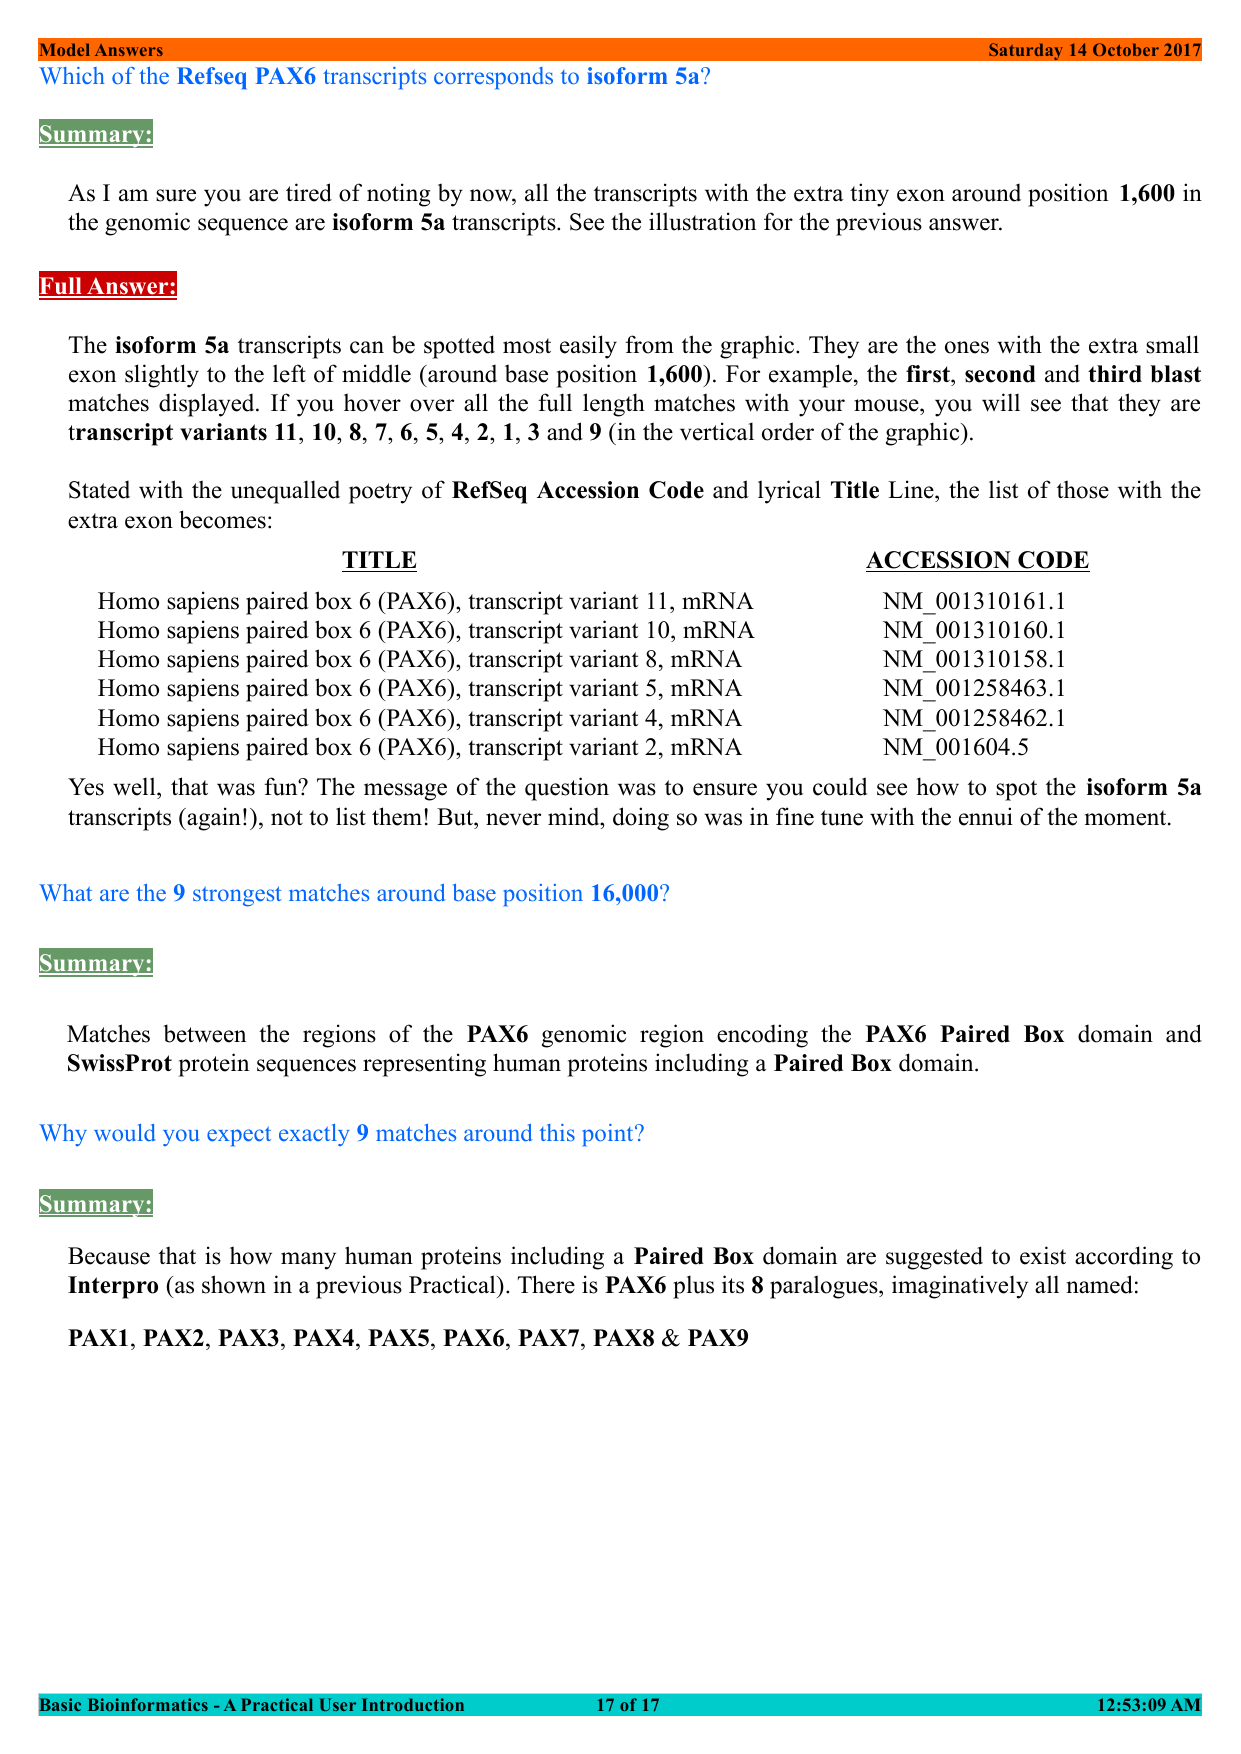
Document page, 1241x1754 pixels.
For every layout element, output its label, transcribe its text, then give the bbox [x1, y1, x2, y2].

text Summary: [38, 119, 1202, 148]
text Homo sapiens paired box 6 (PAX6), transcript variant 8, mRNA NM_001310158.1 [97, 644, 1202, 673]
text Homo sapiens paired box 6 (PAX6), transcript variant 5, mRNA NM_001258463.1 [97, 673, 1202, 702]
text Matches between the regions of the PAX6 genomic region encoding the PAX6 Paired Box domain and SwissProt protein sequences representing human proteins including a Paired Box domain. [67, 1018, 1202, 1077]
text Stated with the unequalled poetry of RefSeq Accession Code and lyrical Title Line, the list of those with the extra exon becomes: [68, 475, 1202, 533]
text Full Answer: [38, 271, 1202, 300]
text Summary: [38, 1188, 1202, 1217]
text As I am sure you are tired of noting by now, all the transcripts with the extra tiny exon around position 1,600 in the genomic sequence are isoform 5a transcripts. See the illustration for the previous answer. [68, 178, 1202, 236]
text Homo sapiens paired box 6 (PAX6), transcript variant 11, mRNA NM_001310161.1 [97, 586, 1202, 615]
text Summary: [38, 948, 1202, 977]
text Which of the Refseq PAX6 transcripts corresponds to isoform 5a? [38, 61, 1202, 89]
text Why would you expect exactly 9 matches around this point? [38, 1118, 1202, 1147]
text Homo sapiens paired box 6 (PAX6), transcript variant 10, mRNA NM_001310160.1 [97, 615, 1202, 644]
text What are the 9 strongest matches around base position 16,000? [38, 878, 1202, 907]
text Yes well, that was fun? The message of the question was to ensure you could see how to spot the isoform 5a transcripts (again!), not to list them! But, never mind, doing so was in fine tune with the ennui of the moment. [68, 772, 1202, 830]
text Homo sapiens paired box 6 (PAX6), transcript variant 2, mRNA NM_001604.5 [97, 731, 1202, 761]
text Homo sapiens paired box 6 (PAX6), transcript variant 4, mRNA NM_001258462.1 [97, 702, 1202, 731]
text The isoform 5a transcripts can be spotted most easily from the graphic. They are the ones with the extra small exon slightly to the left of middle (around base position 1,600). For example, the first, second and third blast matches displayed. If you hover over all the full length matches with your mouse, you will see that they are transcript variants 11, 10, 8, 7, 6, 5, 4, 2, 1, 3 and 9 (in the vertical order of the graphic). [68, 330, 1202, 446]
text PAX1, PAX2, PAX3, PAX4, PAX5, PAX6, PAX7, PAX8 & PAX9 [68, 1323, 1202, 1352]
text TITLE ACCESSION CODE [97, 545, 1202, 574]
text Because that is how many human proteins including a Paired Box domain are suggested to exist according to Interpro (as shown in a previous Practical). There is PAX6 plus its 8 paralogues, imaginatively all named: [68, 1241, 1202, 1299]
